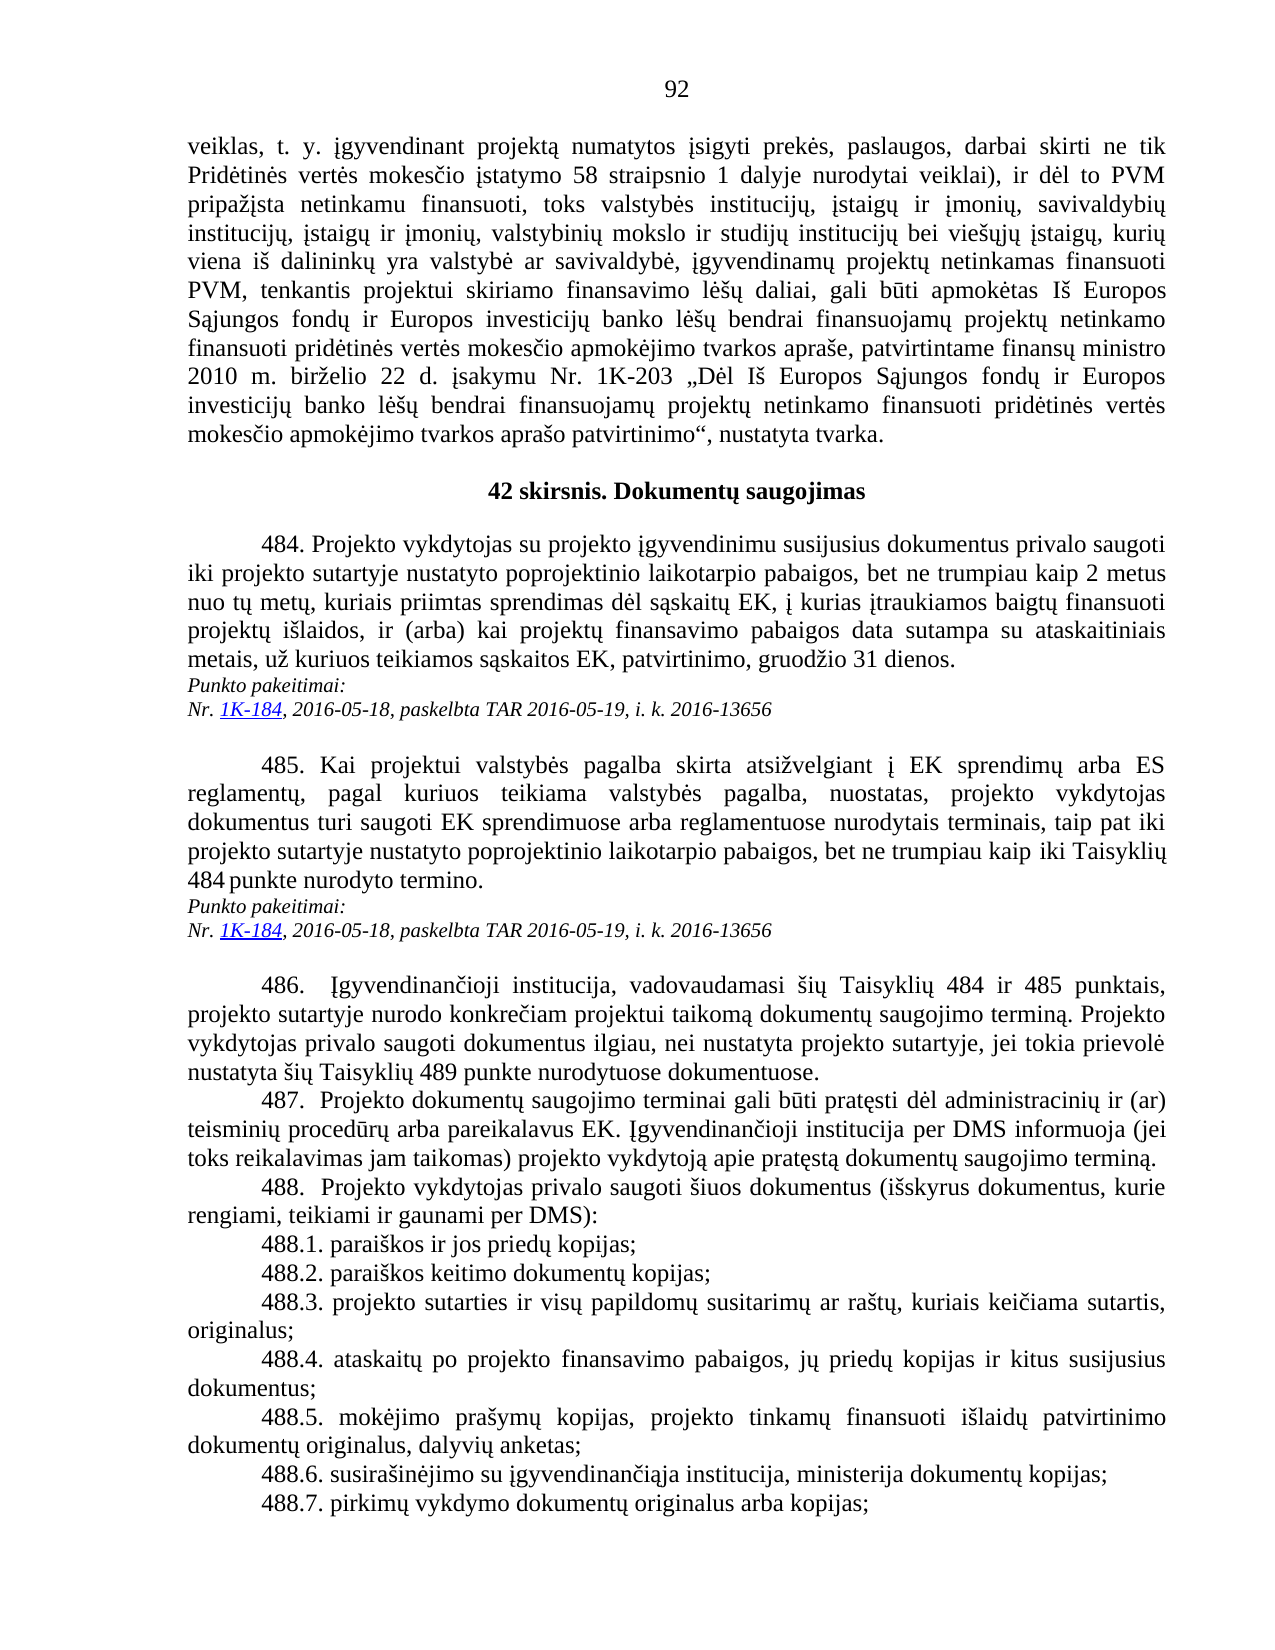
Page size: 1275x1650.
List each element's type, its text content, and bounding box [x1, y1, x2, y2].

text veiklas, t. y. įgyvendinant projektą numatytos įsigyti prekės, paslaugos, darbai skirti ne tik Pridėtinės vertės mokesčio įstatymo 58 straipsnio 1 dalyje nurodytai veiklai), ir dėl to PVM pripažįsta netinkamu finansuoti, toks valstybės institucijų, įstaigų ir įmonių, savivaldybių institucijų, įstaigų ir įmonių, valstybinių mokslo ir studijų institucijų bei viešųjų įstaigų, kurių viena iš dalininkų yra valstybė ar savivaldybė, įgyvendinamų projektų netinkamas finansuoti PVM, tenkantis projektui skiriamo finansavimo lėšų daliai, gali būti apmokėtas Iš Europos Sąjungos fondų ir Europos investicijų banko lėšų bendrai finansuojamų projektų netinkamo finansuoti pridėtinės vertės mokesčio apmokėjimo tvarkos apraše, patvirtintame finansų ministro 2010 m. birželio 22 d. įsakymu Nr. 1K-203 „Dėl Iš Europos Sąjungos fondų ir Europos investicijų banko lėšų bendrai finansuojamų projektų netinkamo finansuoti pridėtinės vertės mokesčio apmokėjimo tvarkos aprašo patvirtinimo“, nustatyta tvarka. [187, 131, 1167, 448]
text 488.2. paraiškos keitimo dokumentų kopijas; [187, 1258, 1167, 1287]
text 488.7. pirkimų vykdymo dokumentų originalus arba kopijas; [187, 1488, 1167, 1517]
text Nr. 1K-184, 2016-05-18, paskelbta TAR 2016-05-19, i. k. 2016-13656 [187, 918, 1167, 942]
text 488.1. paraiškos ir jos priedų kopijas; [187, 1229, 1167, 1258]
text 488.3. projekto sutarties ir visų papildomų susitarimų ar raštų, kuriais keičiama sutartis, originalus; [187, 1287, 1167, 1344]
subtitle 42 skirsnis. Dokumentų saugojimas [246, 476, 1107, 505]
text 488. Projekto vykdytojas privalo saugoti šiuos dokumentus (išskyrus dokumentus, kurie rengiami, teikiami ir gaunami per DMS): [187, 1172, 1167, 1229]
text 488.4. ataskaitų po projekto finansavimo pabaigos, jų priedų kopijas ir kitus susijusius dokumentus; [187, 1344, 1167, 1402]
text Punkto pakeitimai: [187, 673, 1167, 697]
text 488.6. susirašinėjimo su įgyvendinančiąja institucija, ministerija dokumentų kopijas; [187, 1459, 1167, 1488]
text Punkto pakeitimai: [187, 893, 1167, 918]
text 486. Įgyvendinančioji institucija, vadovaudamasi šių Taisyklių 484 ir 485 punktais, projekto sutartyje nurodo konkrečiam projektui taikomą dokumentų saugojimo terminą. Projekto vykdytojas privalo saugoti dokumentus ilgiau, nei nustatyta projekto sutartyje, jei tokia prievolė nustatyta šių Taisyklių 489 punkte nurodytuose dokumentuose. [187, 970, 1167, 1085]
text Nr. 1K-184, 2016-05-18, paskelbta TAR 2016-05-19, i. k. 2016-13656 [187, 697, 1167, 721]
text 484. Projekto vykdytojas su projekto įgyvendinimu susijusius dokumentus privalo saugoti iki projekto sutartyje nustatyto poprojektinio laikotarpio pabaigos, bet ne trumpiau kaip 2 metus nuo tų metų, kuriais priimtas sprendimas dėl sąskaitų EK, į kurias įtraukiamos baigtų finansuoti projektų išlaidos, ir (arba) kai projektų finansavimo pabaigos data sutampa su ataskaitiniais metais, už kuriuos teikiamos sąskaitos EK, patvirtinimo, gruodžio 31 dienos. [187, 529, 1167, 673]
text 485. Kai projektui valstybės pagalba skirta atsižvelgiant į EK sprendimų arba ES reglamentų, pagal kuriuos teikiama valstybės pagalba, nuostatas, projekto vykdytojas dokumentus turi saugoti EK sprendimuose arba reglamentuose nurodytais terminais, taip pat iki projekto sutartyje nustatyto poprojektinio laikotarpio pabaigos, bet ne trumpiau kaip iki Taisyklių 484 punkte nurodyto termino. [187, 750, 1167, 893]
text 488.5. mokėjimo prašymų kopijas, projekto tinkamų finansuoti išlaidų patvirtinimo dokumentų originalus, dalyvių anketas; [187, 1402, 1167, 1459]
text 487. Projekto dokumentų saugojimo terminai gali būti pratęsti dėl administracinių ir (ar) teisminių procedūrų arba pareikalavus EK. Įgyvendinančioji institucija per DMS informuoja (jei toks reikalavimas jam taikomas) projekto vykdytoją apie pratęstą dokumentų saugojimo terminą. [187, 1085, 1167, 1172]
